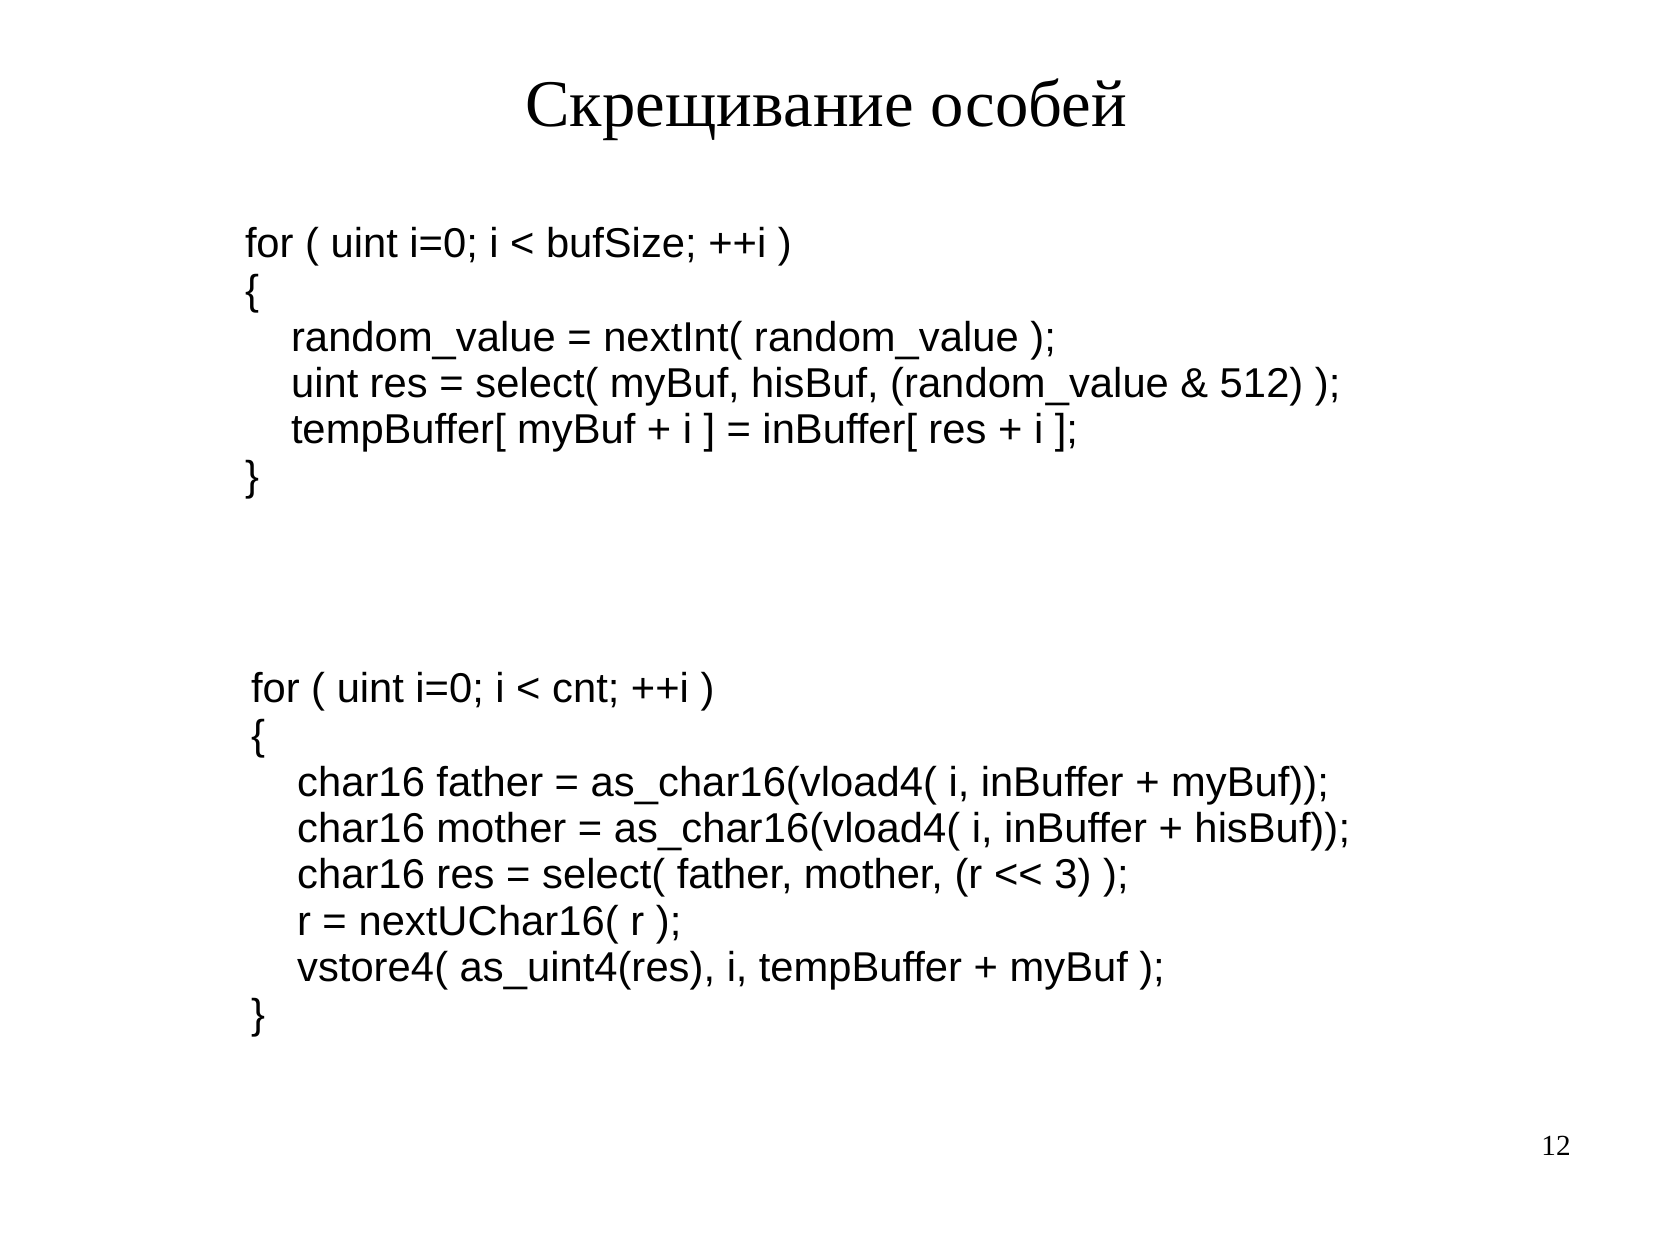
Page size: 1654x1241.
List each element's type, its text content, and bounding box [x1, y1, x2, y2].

text_box for ( uint i=0; i < bufSize; ++i ) { random_value = nextInt( random_value ); uint res = select( myBuf, hisBuf, (random_value & 512) ); tempBuffer[ myBuf + i ] = inBuffer[ res + i ]; } [230, 212, 1424, 509]
text_box for ( uint i=0; i < cnt; ++i ) { char16 father = as_char16(vload4( i, inBuffer + myBuf)); char16 mother = as_char16(vload4( i, inBuffer + hisBuf)); char16 res = select( father, mother, (r << 3) ); r = nextUChar16( r ); vstore4( as_uint4(res), i, tempBuffer + myBuf ); } [236, 657, 1512, 1052]
text_box Скрещивание особей [335, 59, 1318, 148]
